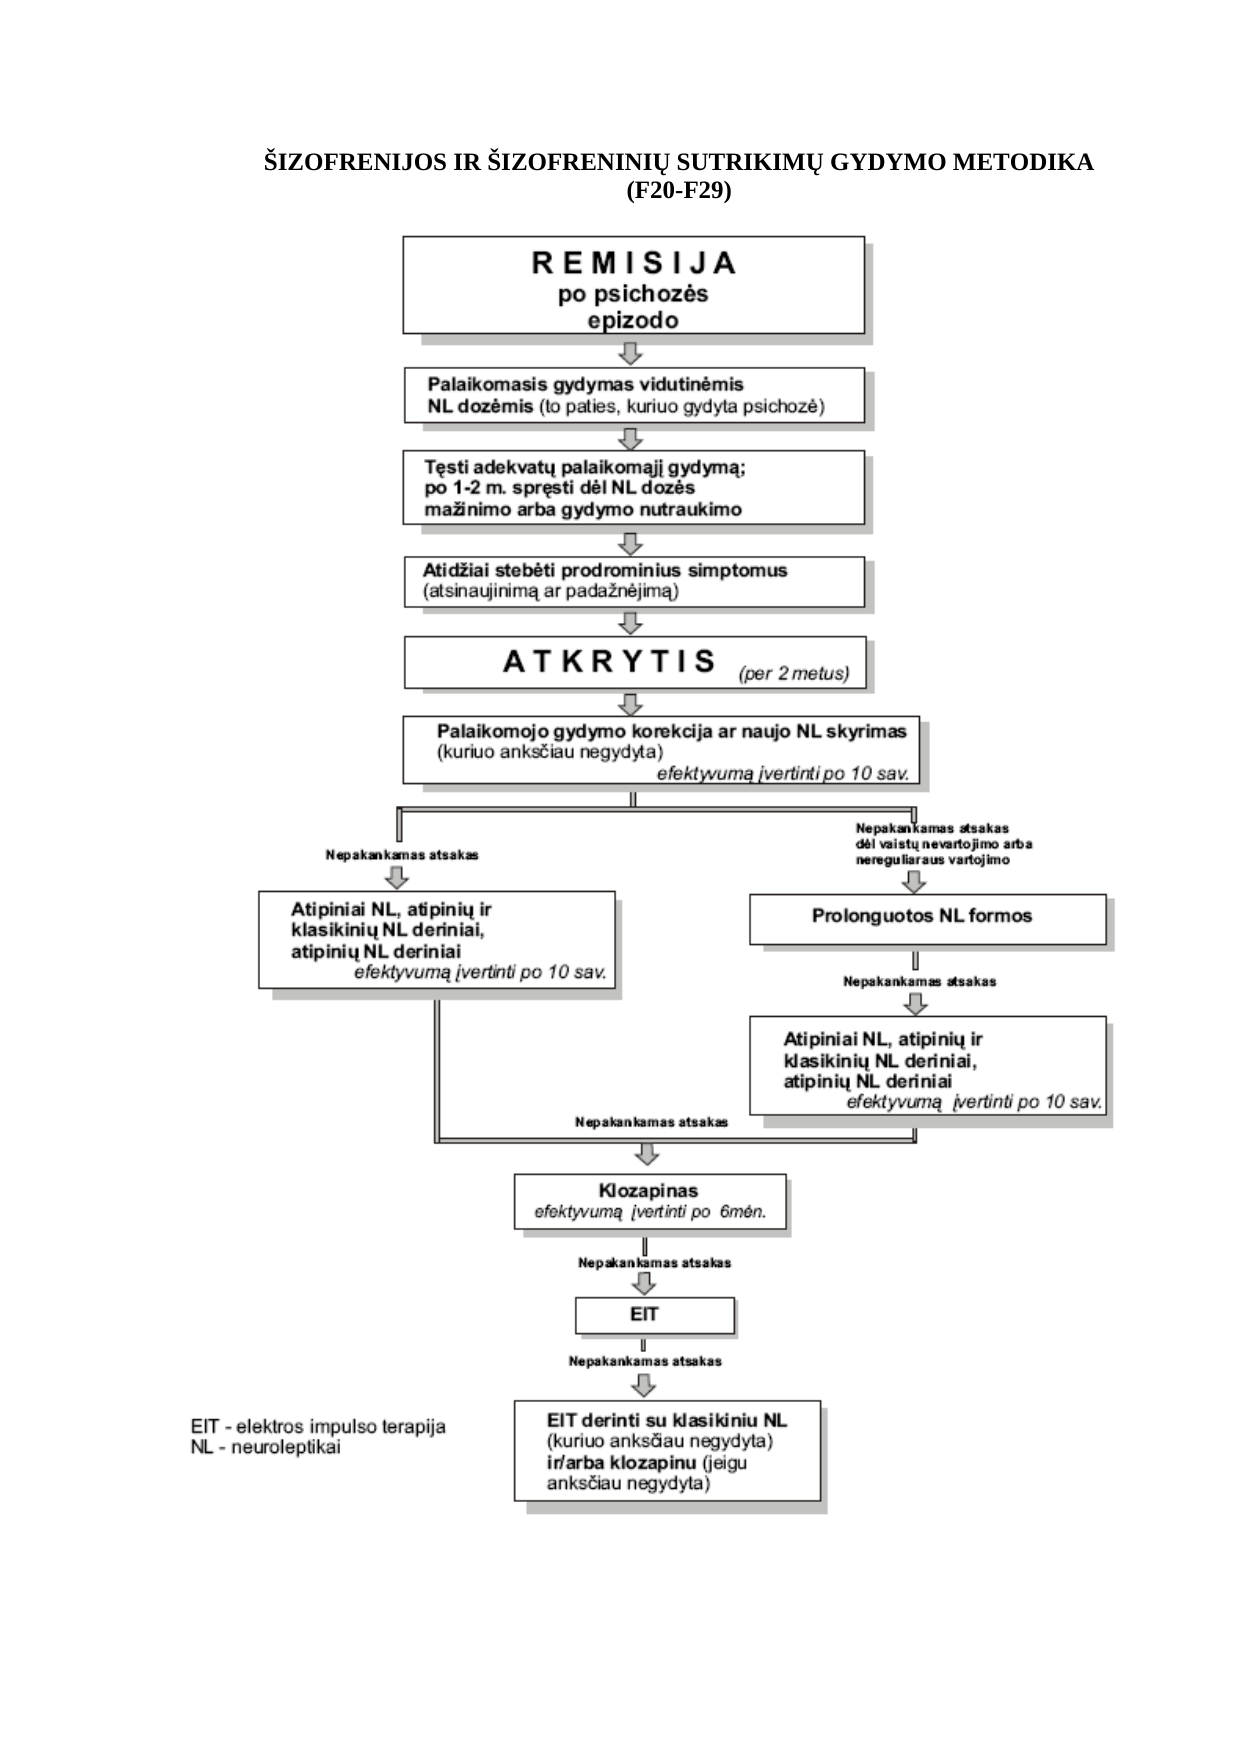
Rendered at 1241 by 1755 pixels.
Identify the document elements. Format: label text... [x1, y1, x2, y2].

text ŠIZOFRENIJOS IR ŠIZOFRENINIŲ SUTRIKIMŲ GYDYMO METODIKA [177, 147, 1181, 176]
text (F20-F29) [177, 176, 1181, 204]
